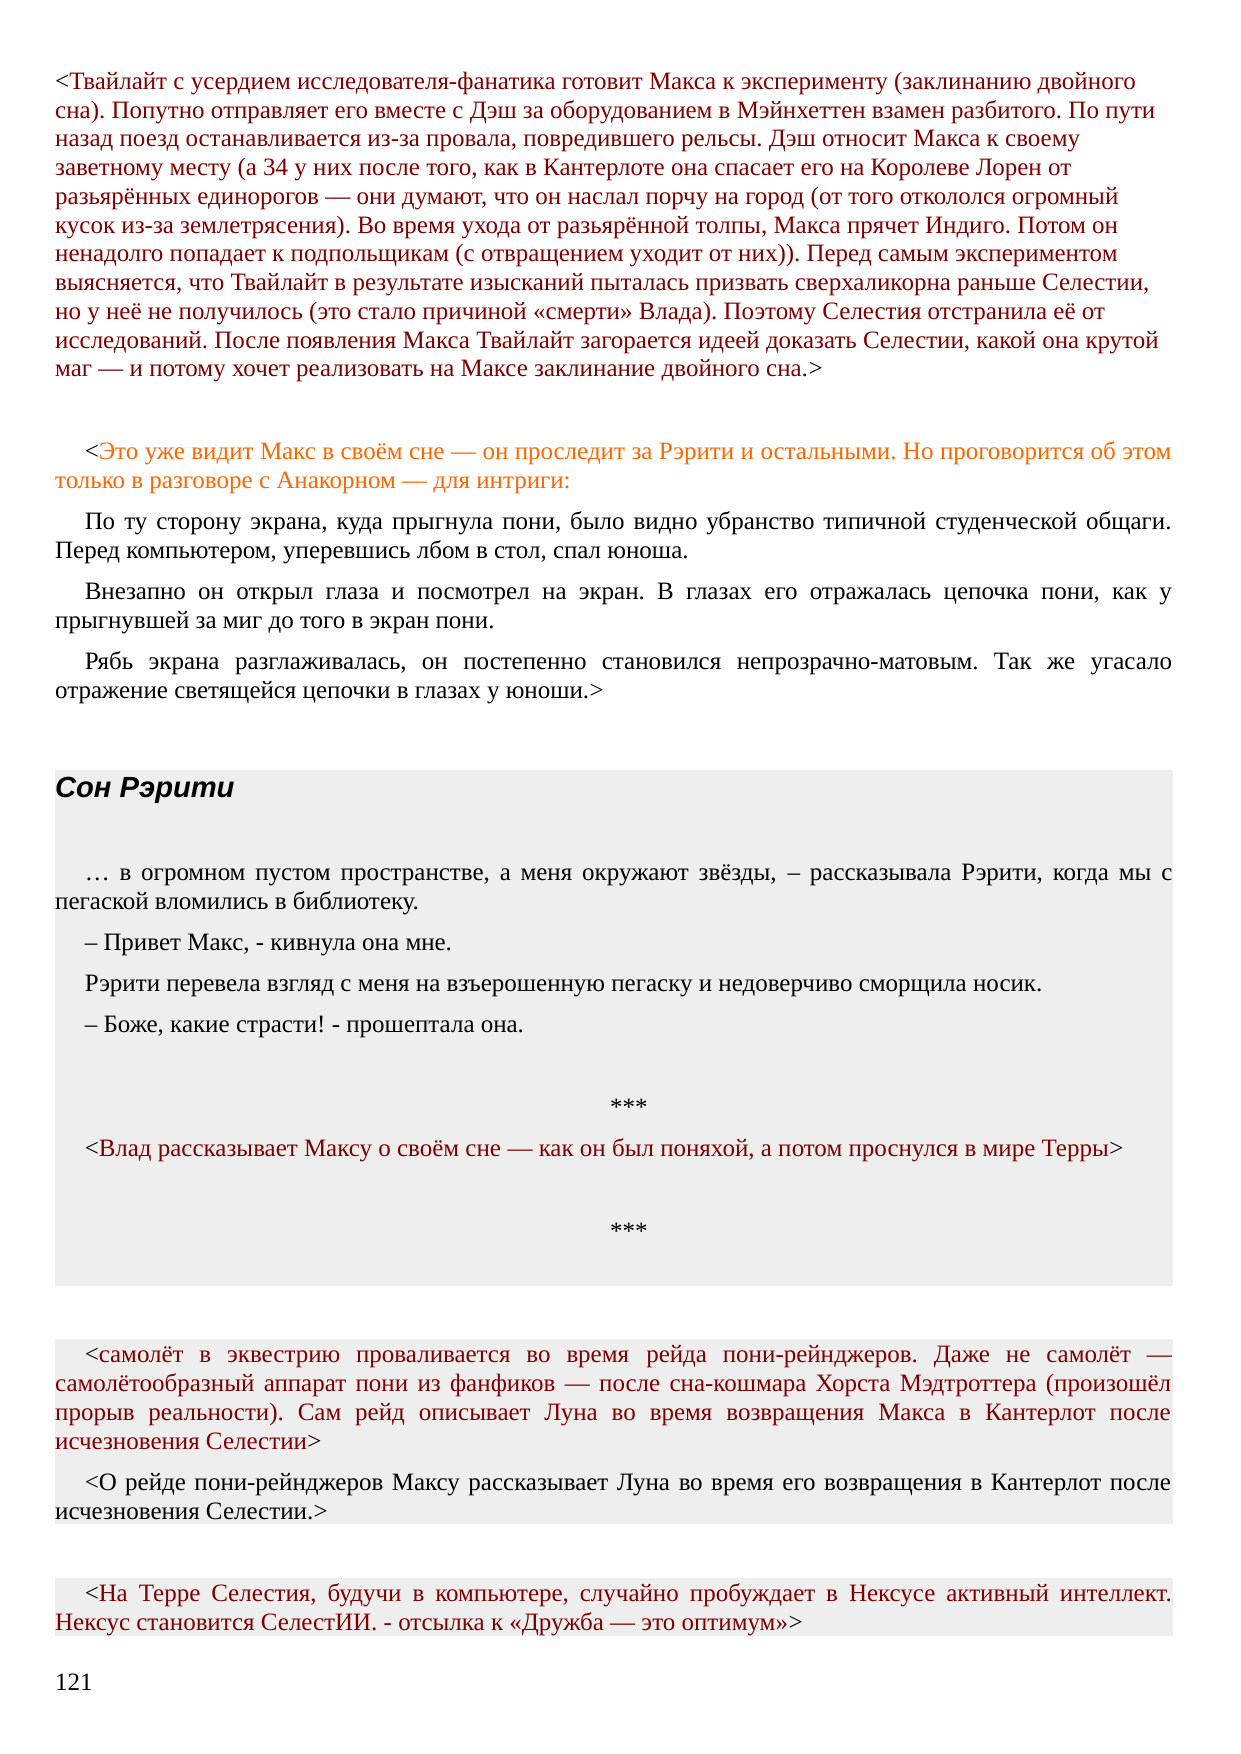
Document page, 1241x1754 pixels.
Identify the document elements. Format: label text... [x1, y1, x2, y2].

text <Влад рассказывает Максу о своём сне — как он был поняхой, а потом проснулся в мире Терры> [55, 1133, 1173, 1162]
text *** [55, 1216, 1173, 1244]
text Внезапно он открыл глаза и посмотрел на экран. В глазах его отражалась цепочка пони, как у прыгнувшей за миг до того в экран пони. [55, 576, 1173, 633]
text … в огромном пустом пространстве, а меня окружают звёзды, – рассказывала Рэрити, когда мы с пегаской вломились в библиотеку. [55, 857, 1173, 914]
text *** [55, 1092, 1173, 1121]
text <На Терре Селестия, будучи в компьютере, случайно пробуждает в Нексусе активный интеллект. Нексус становится СелестИИ. - отсылка к «Дружба — это оптимум»> [55, 1578, 1173, 1636]
subtitle Сон Рэрити [55, 770, 1173, 803]
text <Это уже видит Макс в своём сне — он проследит за Рэрити и остальными. Но проговорится об этом только в разговоре с Анакорном — для интриги: [55, 436, 1173, 493]
text Рябь экрана разглаживалась, он постепенно становился непрозрачно-матовым. Так же угасало отражение светящейся цепочки в глазах у юноши.> [55, 646, 1173, 703]
text Рэрити перевела взгляд с меня на взъерошенную пегаску и недоверчиво сморщила носик. [55, 968, 1173, 997]
text <Твайлайт с усердием исследователя-фанатика готовит Макса к эксперименту (заклинанию двойного сна). Попутно отправляет его вместе с Дэш за оборудованием в Мэйнхеттен взамен разбитого. По пути назад поезд останавливается из-за провала, повредившего рельсы. Дэш относит Макса к своему заветному месту (а 34 у них после того, как в Кантерлоте она спасает его на Королеве Лорен от разьярённых единорогов — они думают, что он наслал порчу на город (от того откололся огромный кусок из-за землетрясения). Во время ухода от разьярённой толпы, Макса прячет Индиго. Потом он ненадолго попадает к подпольщикам (с отвращением уходит от них)). Перед самым экспериментом выясняется, что Твайлайт в результате изысканий пыталась призвать сверхаликорна раньше Селестии, но у неё не получилось (это стало причиной «смерти» Влада). Поэтому Селестия отстранила её от исследований. После появления Макса Твайлайт загорается идеей доказать Селестии, какой она крутой маг — и потому хочет реализовать на Максе заклинание двойного сна.> [55, 66, 1173, 382]
text По ту сторону экрана, куда прыгнула пони, было видно убранство типичной студенческой общаги. Перед компьютером, уперевшись лбом в стол, спал юноша. [55, 506, 1173, 563]
text <О рейде пони-рейнджеров Максу рассказывает Луна во время его возвращения в Кантерлот после исчезновения Селестии.> [55, 1467, 1173, 1524]
text – Привет Макс, - кивнула она мне. [55, 927, 1173, 956]
text <самолёт в эквестрию проваливается во время рейда пони-рейнджеров. Даже не самолёт — самолётообразный аппарат пони из фанфиков — после сна-кошмара Хорста Мэдтроттера (произошёл прорыв реальности). Сам рейд описывает Луна во время возвращения Макса в Кантерлот после исчезновения Селестии> [55, 1339, 1173, 1454]
text – Боже, какие страсти! - прошептала она. [55, 1009, 1173, 1038]
